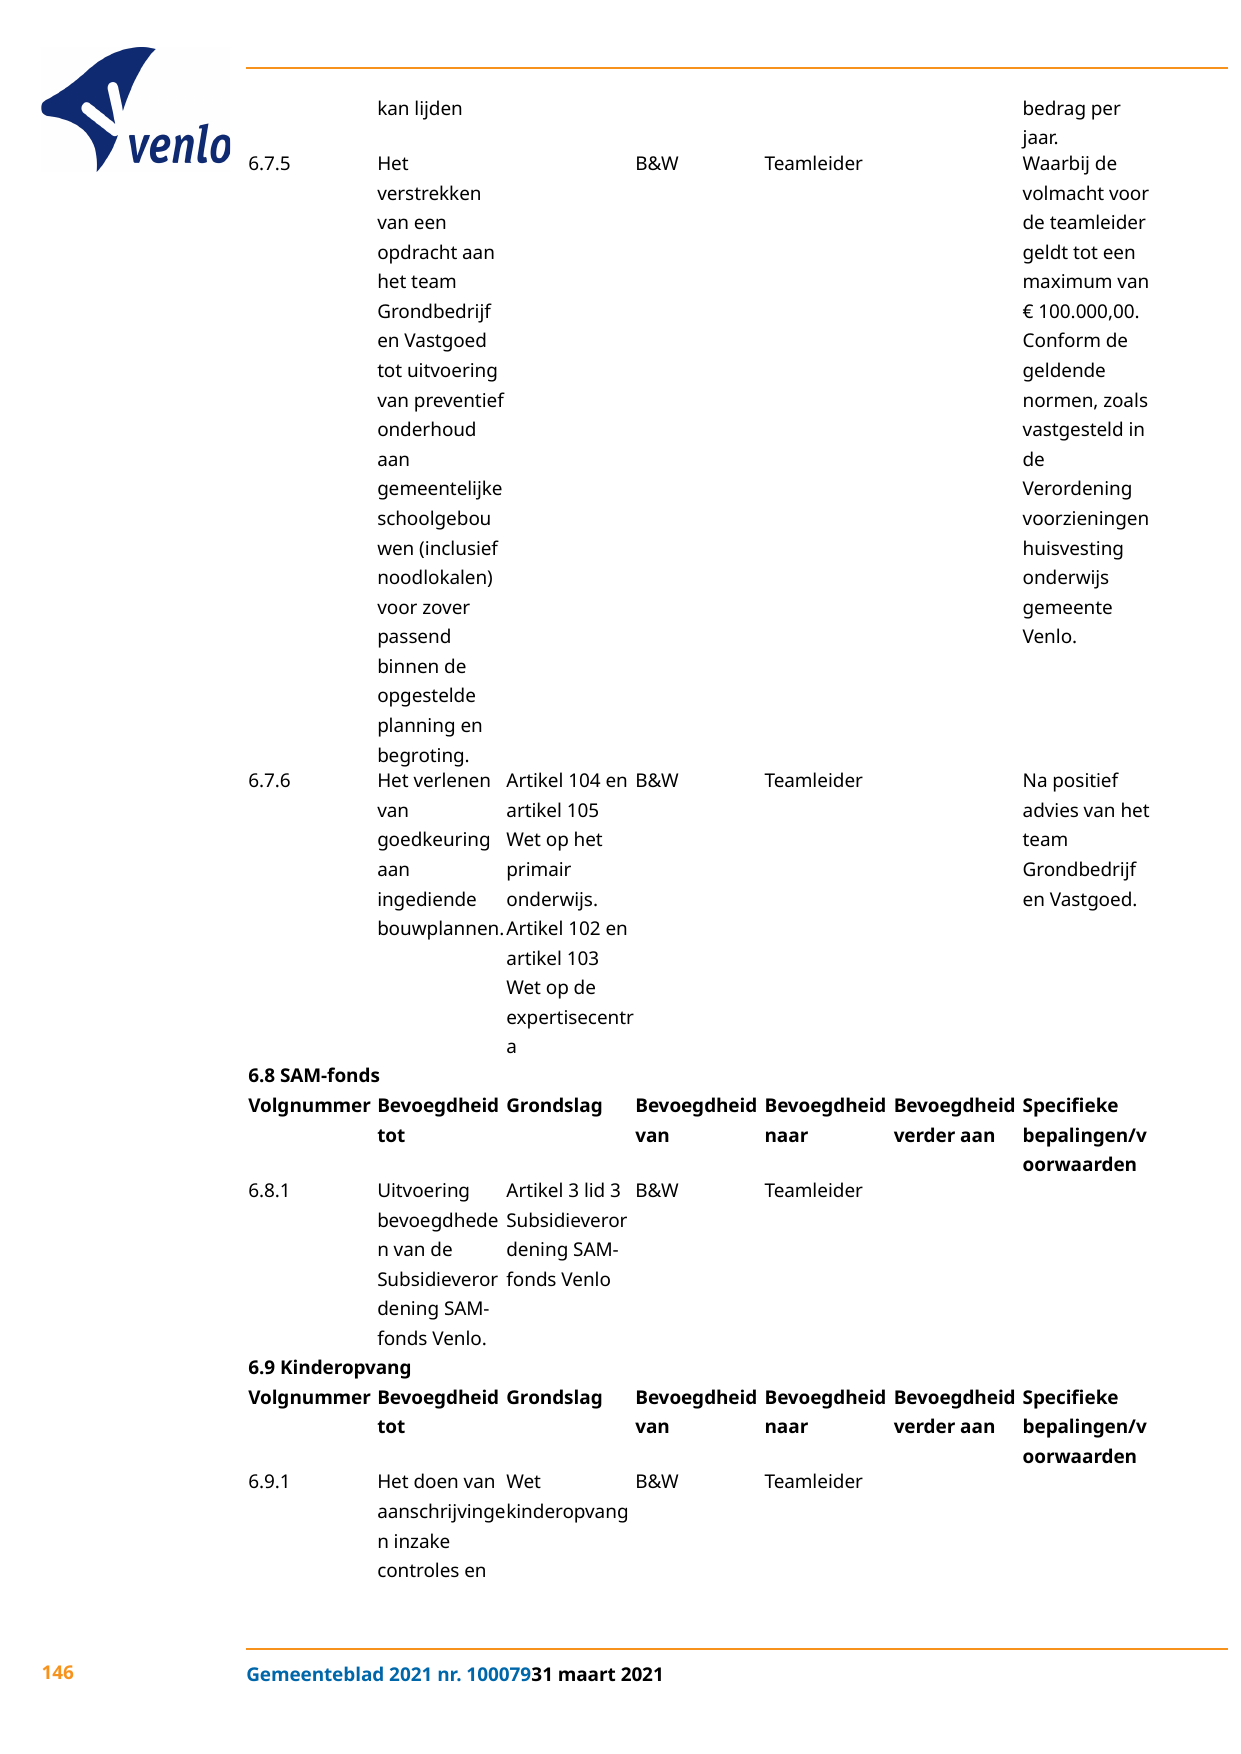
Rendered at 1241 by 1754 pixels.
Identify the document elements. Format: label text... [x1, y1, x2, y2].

text 6.9 Kinderopvang [248, 1354, 1152, 1380]
table_cell [506, 95, 635, 150]
table_cell [894, 1177, 1022, 1351]
table_cell [894, 150, 1022, 767]
table_cell Teamleider [764, 150, 893, 767]
table_header Volgnummer [248, 1384, 377, 1469]
table_header Grondslag [506, 1384, 635, 1469]
table_cell [894, 768, 1022, 1059]
table_header Bevoegdheid van [635, 1093, 764, 1177]
table_cell Waarbij de volmacht voor de teamleider geldt tot een maximum van € 100.000,00. Conform de geldende normen, zoals vastgesteld in de Verordening voorzieningen huisvesting onderwijs gemeente Venlo. [1023, 150, 1152, 767]
table_header Specifieke bepalingen/voorwaarden [1023, 1384, 1152, 1469]
table_header Grondslag [506, 1093, 635, 1177]
table_cell Artikel 104 en artikel 105 Wet op het primair onderwijs. Artikel 102 en artikel 103 Wet op de expertisecentra [506, 768, 635, 1059]
table_cell 6.7.6 [248, 768, 377, 1059]
table_cell [635, 95, 764, 150]
table_header Bevoegdheid verder aan [894, 1384, 1022, 1469]
table_cell 6.9.1 [248, 1469, 377, 1583]
table_cell B&W [635, 768, 764, 1059]
table_header Bevoegdheid naar [764, 1093, 893, 1177]
table_cell bedrag per jaar. [1023, 95, 1152, 150]
table_header Volgnummer [248, 1093, 377, 1177]
table_cell B&W [635, 150, 764, 767]
table_header Bevoegdheid van [635, 1384, 764, 1469]
table_header Specifieke bepalingen/voorwaarden [1023, 1093, 1152, 1177]
table_cell [894, 1469, 1022, 1583]
table_cell B&W [635, 1177, 764, 1351]
table_header Bevoegdheid naar [764, 1384, 893, 1469]
table_cell Uitvoering bevoegdheden van de Subsidieverordening SAM-fonds Venlo. [377, 1177, 506, 1351]
table_header Bevoegdheid tot [377, 1093, 506, 1177]
table_cell Het verstrekken van een opdracht aan het team Grondbedrijf en Vastgoed tot uitvoering van preventief onderhoud aan gemeentelijke schoolgebouwen (inclusief noodlokalen) voor zover passend binnen de opgestelde planning en begroting. [377, 150, 506, 767]
table_cell [1023, 1469, 1152, 1583]
table_header Bevoegdheid verder aan [894, 1093, 1022, 1177]
table_cell B&W [635, 1469, 764, 1583]
table_cell [506, 150, 635, 767]
table_cell [764, 95, 893, 150]
table_cell 6.8.1 [248, 1177, 377, 1351]
table_cell Teamleider [764, 1177, 893, 1351]
table_cell Teamleider [764, 768, 893, 1059]
table_cell kan lijden [377, 95, 506, 150]
table_cell Na positief advies van het team Grondbedrijf en Vastgoed. [1023, 768, 1152, 1059]
table_cell 6.7.5 [248, 150, 377, 767]
text 6.8 SAM-fonds [248, 1063, 1152, 1088]
table_cell Wet kinderopvang [506, 1469, 635, 1583]
table_cell [894, 95, 1022, 150]
table_cell Artikel 3 lid 3 Subsidieverordening SAM-fonds Venlo [506, 1177, 635, 1351]
table_cell [1023, 1177, 1152, 1351]
table_cell Teamleider [764, 1469, 893, 1583]
table_header Bevoegdheid tot [377, 1384, 506, 1469]
table_cell [248, 95, 377, 150]
picture [41, 47, 231, 172]
table_cell Het doen van aanschrijvingen inzake controles en [377, 1469, 506, 1583]
table_cell Het verlenen van goedkeuring aan ingediende bouwplannen. [377, 768, 506, 1059]
